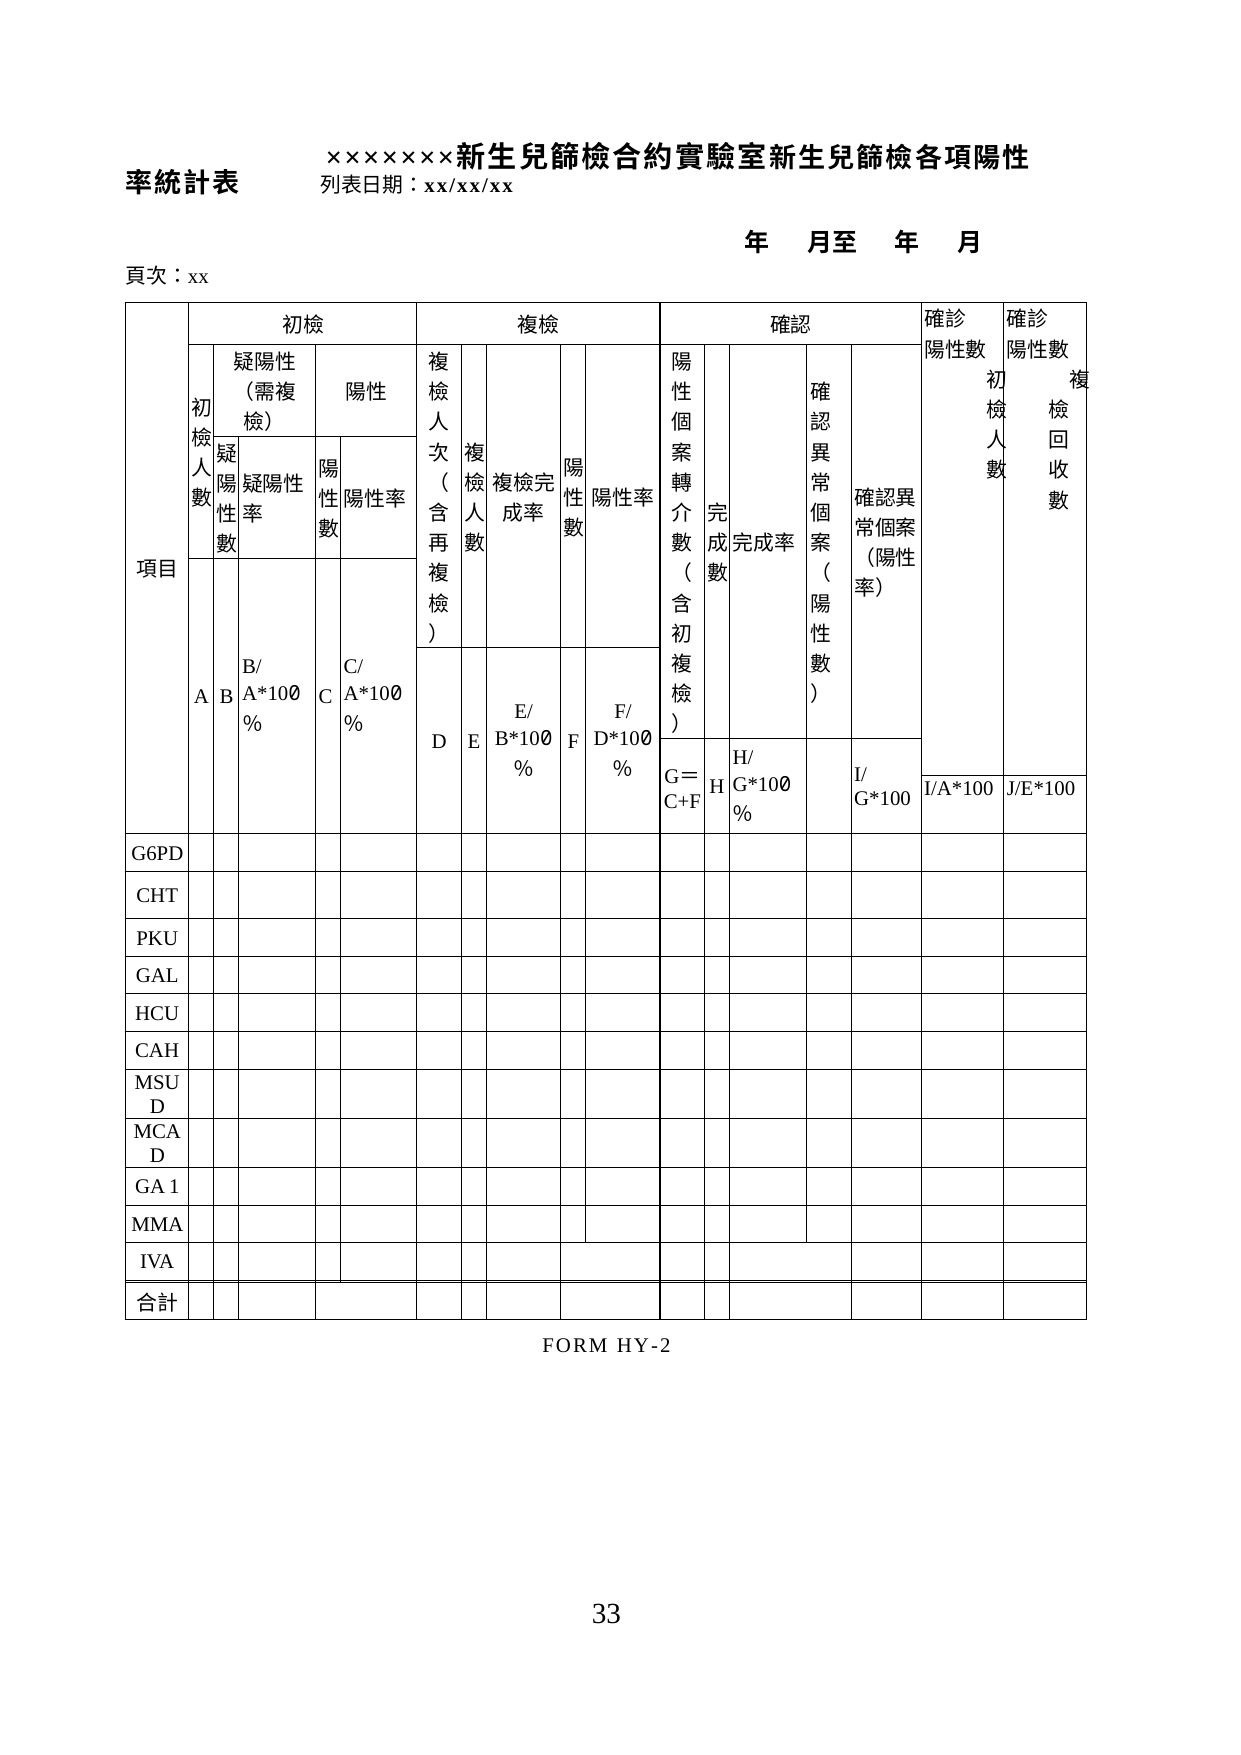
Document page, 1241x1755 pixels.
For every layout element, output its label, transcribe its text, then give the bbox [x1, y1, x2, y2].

table_cell [341, 1032, 416, 1068]
table_cell [487, 957, 560, 993]
table_cell [341, 1119, 416, 1167]
table_cell [807, 1070, 851, 1118]
table_header 確診 陽性數 複檢回收數 [1004, 303, 1086, 775]
table_cell [730, 994, 806, 1031]
table_cell [417, 1283, 461, 1319]
table_cell [189, 872, 213, 918]
table_cell [661, 919, 704, 956]
table_cell [922, 1168, 1003, 1204]
table_cell GA 1 [126, 1168, 188, 1204]
table_cell 完成數 [705, 345, 729, 738]
table_cell [214, 1168, 238, 1204]
text ×××××××新生兒篩檢合約實驗室新生兒篩檢各項陽性率統計表 列表日期：xx/xx/xx [125, 148, 1037, 198]
table_cell [417, 872, 461, 918]
table_cell [417, 1070, 461, 1118]
table_cell [586, 1206, 659, 1242]
table_cell [730, 1206, 806, 1242]
table_cell [189, 994, 213, 1031]
table_cell [462, 1283, 486, 1319]
table_cell [214, 872, 238, 918]
table_cell [341, 994, 416, 1031]
table_cell [189, 1206, 213, 1242]
table_cell C [316, 559, 340, 833]
table_cell CAH [126, 1032, 188, 1068]
table_cell [417, 957, 461, 993]
table_cell [1004, 1206, 1086, 1242]
table_cell [239, 1032, 315, 1068]
table_cell [661, 957, 704, 993]
table_cell [316, 1119, 340, 1167]
table_cell HCU [126, 994, 188, 1031]
table_cell [214, 1032, 238, 1068]
table_cell [705, 1168, 729, 1204]
table_cell [661, 1032, 704, 1068]
table_cell [316, 1168, 340, 1204]
table_cell [214, 1283, 238, 1319]
table_cell [189, 1283, 213, 1319]
table_header 確診 陽性數 初檢人數 [922, 303, 1003, 775]
table_cell [922, 1032, 1003, 1068]
table_cell [316, 1243, 340, 1280]
table_cell A [189, 559, 213, 833]
table_cell [852, 994, 921, 1031]
table_cell [316, 1283, 416, 1319]
table_cell [561, 1243, 659, 1280]
table_cell [341, 872, 416, 918]
table_cell [487, 1243, 560, 1280]
table_cell [487, 1283, 560, 1319]
table_cell PKU [126, 919, 188, 956]
table_cell [341, 1206, 416, 1242]
table_cell [661, 994, 704, 1031]
table_cell [561, 1070, 585, 1118]
text 年 月至 年 月 頁次：xx [125, 223, 1087, 289]
table_cell H [705, 739, 729, 833]
table_cell E/B*100％ [487, 648, 560, 833]
table_cell [705, 1070, 729, 1118]
table_cell [417, 1206, 461, 1242]
table_cell [487, 872, 560, 918]
table_cell [922, 834, 1003, 871]
table_cell [487, 994, 560, 1031]
table_cell [661, 1283, 704, 1319]
table_cell [807, 919, 851, 956]
table_cell [807, 994, 851, 1031]
table_cell G6PD [126, 834, 188, 871]
table_cell [705, 957, 729, 993]
table_cell [487, 919, 560, 956]
table_cell [730, 1032, 806, 1068]
table_cell [189, 957, 213, 993]
table_cell [417, 1243, 461, 1280]
table_cell [705, 1206, 729, 1242]
table_cell [922, 919, 1003, 956]
table_cell [705, 1032, 729, 1068]
table_cell [922, 1243, 1003, 1280]
table_cell [189, 919, 213, 956]
table_cell [1004, 1168, 1086, 1204]
table_cell [661, 1070, 704, 1118]
table_cell [239, 919, 315, 956]
table_cell [1004, 872, 1086, 918]
table_cell 陽性率 [586, 345, 659, 647]
table_cell [561, 872, 585, 918]
table_cell [214, 957, 238, 993]
table_cell [730, 834, 806, 871]
table_cell [807, 1032, 851, 1068]
table_cell [341, 1243, 416, 1280]
table_cell [730, 1119, 806, 1167]
table_cell 複檢人數 [462, 345, 486, 647]
table_cell [661, 1206, 704, 1242]
table_cell [214, 1206, 238, 1242]
table_header 項目 [126, 303, 188, 833]
table_cell [586, 957, 659, 993]
table_cell [561, 1119, 585, 1167]
table_cell 陽性個案轉介數（含初複檢） [661, 345, 704, 738]
table_cell [586, 834, 659, 871]
table_cell [922, 1206, 1003, 1242]
table_cell [214, 1070, 238, 1118]
table_cell C/A*100％ [341, 559, 416, 833]
table_cell [561, 957, 585, 993]
table_cell [417, 1032, 461, 1068]
table_cell [561, 834, 585, 871]
table_cell [462, 1206, 486, 1242]
table_cell [239, 1119, 315, 1167]
table_header 初檢 [189, 303, 416, 344]
table_cell [586, 1032, 659, 1068]
table_cell [417, 834, 461, 871]
table_cell [705, 872, 729, 918]
table_header 確認 [661, 303, 921, 344]
table_cell [852, 1070, 921, 1118]
table_cell [705, 1243, 729, 1280]
table_cell [341, 919, 416, 956]
table_cell [561, 994, 585, 1031]
table_cell 確認異常個案（陽性數） [807, 345, 851, 738]
table_cell J/E*100 [1004, 776, 1086, 833]
table_cell [852, 919, 921, 956]
table_cell [561, 1206, 585, 1242]
table_cell 陽性率 [341, 437, 416, 558]
table_cell MSUD [126, 1070, 188, 1118]
table_cell [189, 834, 213, 871]
table_cell [730, 1243, 851, 1280]
table_cell [462, 872, 486, 918]
table_cell 陽性數 [561, 345, 585, 647]
table_cell [316, 1206, 340, 1242]
table_cell [852, 1032, 921, 1068]
table_cell [1004, 834, 1086, 871]
table_cell G＝C+F [661, 739, 704, 833]
table_cell [487, 1119, 560, 1167]
table_cell [462, 1032, 486, 1068]
table_cell D [417, 648, 461, 833]
table_cell [730, 957, 806, 993]
table_cell [852, 957, 921, 993]
table_cell [586, 1070, 659, 1118]
table_cell [730, 1168, 806, 1204]
table_cell [852, 834, 921, 871]
table_cell [661, 872, 704, 918]
table_cell [1004, 1032, 1086, 1068]
table_cell [239, 1070, 315, 1118]
table_cell [239, 872, 315, 918]
table_cell F/D*100％ [586, 648, 659, 833]
table_cell [705, 834, 729, 871]
table_cell B [214, 559, 238, 833]
table_cell [561, 1168, 585, 1204]
table_cell I/G*100 [852, 739, 921, 833]
table_cell [214, 1119, 238, 1167]
table_cell [189, 1168, 213, 1204]
table_cell [316, 1070, 340, 1118]
table_cell [586, 872, 659, 918]
table_cell [807, 957, 851, 993]
table_cell [239, 957, 315, 993]
table_cell [214, 1243, 238, 1280]
table_cell [1004, 994, 1086, 1031]
table_cell [189, 1119, 213, 1167]
table_cell [214, 919, 238, 956]
table_cell 複檢人次（含再複檢） [417, 345, 461, 647]
table_cell [1004, 1119, 1086, 1167]
table_cell [417, 994, 461, 1031]
table_cell IVA [126, 1243, 188, 1280]
table_cell [922, 1283, 1003, 1319]
table_cell F [561, 648, 585, 833]
table_cell [417, 1168, 461, 1204]
table_cell [730, 1283, 851, 1319]
table_cell [730, 872, 806, 918]
table_cell [239, 994, 315, 1031]
table_cell [341, 957, 416, 993]
table_cell [1004, 1070, 1086, 1118]
table_cell [1004, 1243, 1086, 1280]
table_cell [561, 919, 585, 956]
table_cell [922, 1070, 1003, 1118]
table_cell [705, 919, 729, 956]
table_cell 疑陽性（需複檢） [214, 345, 315, 436]
table_cell GAL [126, 957, 188, 993]
table_cell MMA [126, 1206, 188, 1242]
table_cell 疑陽性率 [239, 437, 315, 558]
table_cell [239, 834, 315, 871]
text FORM HY-2 [125, 1333, 1087, 1357]
table_cell [852, 872, 921, 918]
table_cell [462, 1243, 486, 1280]
table_cell B/A*100％ [239, 559, 315, 833]
table_cell [807, 1168, 851, 1204]
table_cell 合計 [126, 1283, 188, 1319]
table_cell [487, 1070, 560, 1118]
table_cell [316, 919, 340, 956]
table_cell [807, 872, 851, 918]
table_cell 確認異常個案（陽性率） [852, 345, 921, 738]
table_cell [807, 834, 851, 871]
table_cell [586, 1119, 659, 1167]
table_cell [705, 994, 729, 1031]
table_cell [852, 1243, 921, 1280]
table_cell I/A*100 [922, 776, 1003, 833]
table_cell [1004, 957, 1086, 993]
table_cell [417, 1119, 461, 1167]
table_cell [239, 1283, 315, 1319]
table_cell [730, 919, 806, 956]
table_cell [852, 1119, 921, 1167]
table_cell [189, 1243, 213, 1280]
table_cell [239, 1168, 315, 1204]
table_cell [462, 957, 486, 993]
table_cell [586, 1168, 659, 1204]
table_cell [239, 1243, 315, 1280]
table_cell [214, 994, 238, 1031]
table_cell [462, 994, 486, 1031]
table_cell [462, 919, 486, 956]
table_cell 複檢完成率 [487, 345, 560, 647]
table_cell [807, 1119, 851, 1167]
table_cell [487, 1206, 560, 1242]
table_cell [316, 834, 340, 871]
table_cell 疑陽性數 [214, 437, 238, 558]
table_cell [852, 1283, 921, 1319]
table_cell [922, 994, 1003, 1031]
table_cell [462, 1119, 486, 1167]
table_cell [417, 919, 461, 956]
table_cell MCAD [126, 1119, 188, 1167]
table_cell [189, 1070, 213, 1118]
table_cell [561, 1032, 585, 1068]
table_cell [705, 1283, 729, 1319]
table_cell [214, 834, 238, 871]
table_cell [922, 872, 1003, 918]
table_cell E [462, 648, 486, 833]
table_cell [1004, 919, 1086, 956]
table_cell [661, 1119, 704, 1167]
table_cell [807, 739, 851, 833]
table_cell [730, 1070, 806, 1118]
table_cell [661, 834, 704, 871]
table_cell CHT [126, 872, 188, 918]
table_cell [487, 1168, 560, 1204]
table_cell [807, 1206, 851, 1242]
table_cell [852, 1168, 921, 1204]
table_cell [922, 957, 1003, 993]
table_cell [586, 994, 659, 1031]
table_cell [661, 1243, 704, 1280]
table_cell 完成率 [730, 345, 806, 738]
table_cell [341, 1168, 416, 1204]
table_cell [316, 1032, 340, 1068]
table_cell [661, 1168, 704, 1204]
table_cell [316, 994, 340, 1031]
table_cell [561, 1283, 659, 1319]
table_cell 初檢人數 [189, 345, 213, 558]
table_cell [852, 1206, 921, 1242]
table_cell 陽性數 [316, 437, 340, 558]
table_cell [341, 1070, 416, 1118]
table_cell [922, 1119, 1003, 1167]
table_cell [462, 1168, 486, 1204]
table_header 複檢 [417, 303, 659, 344]
table_cell [462, 1070, 486, 1118]
table_cell H/G*100％ [730, 739, 806, 833]
table_cell [462, 834, 486, 871]
table_cell 陽性 [316, 345, 416, 436]
table_cell [316, 957, 340, 993]
table_cell [705, 1119, 729, 1167]
table_cell [316, 872, 340, 918]
table_cell [586, 919, 659, 956]
table_cell [189, 1032, 213, 1068]
table_cell [487, 834, 560, 871]
table_cell [341, 834, 416, 871]
table_cell [487, 1032, 560, 1068]
table_cell [1004, 1283, 1086, 1319]
table_cell [239, 1206, 315, 1242]
